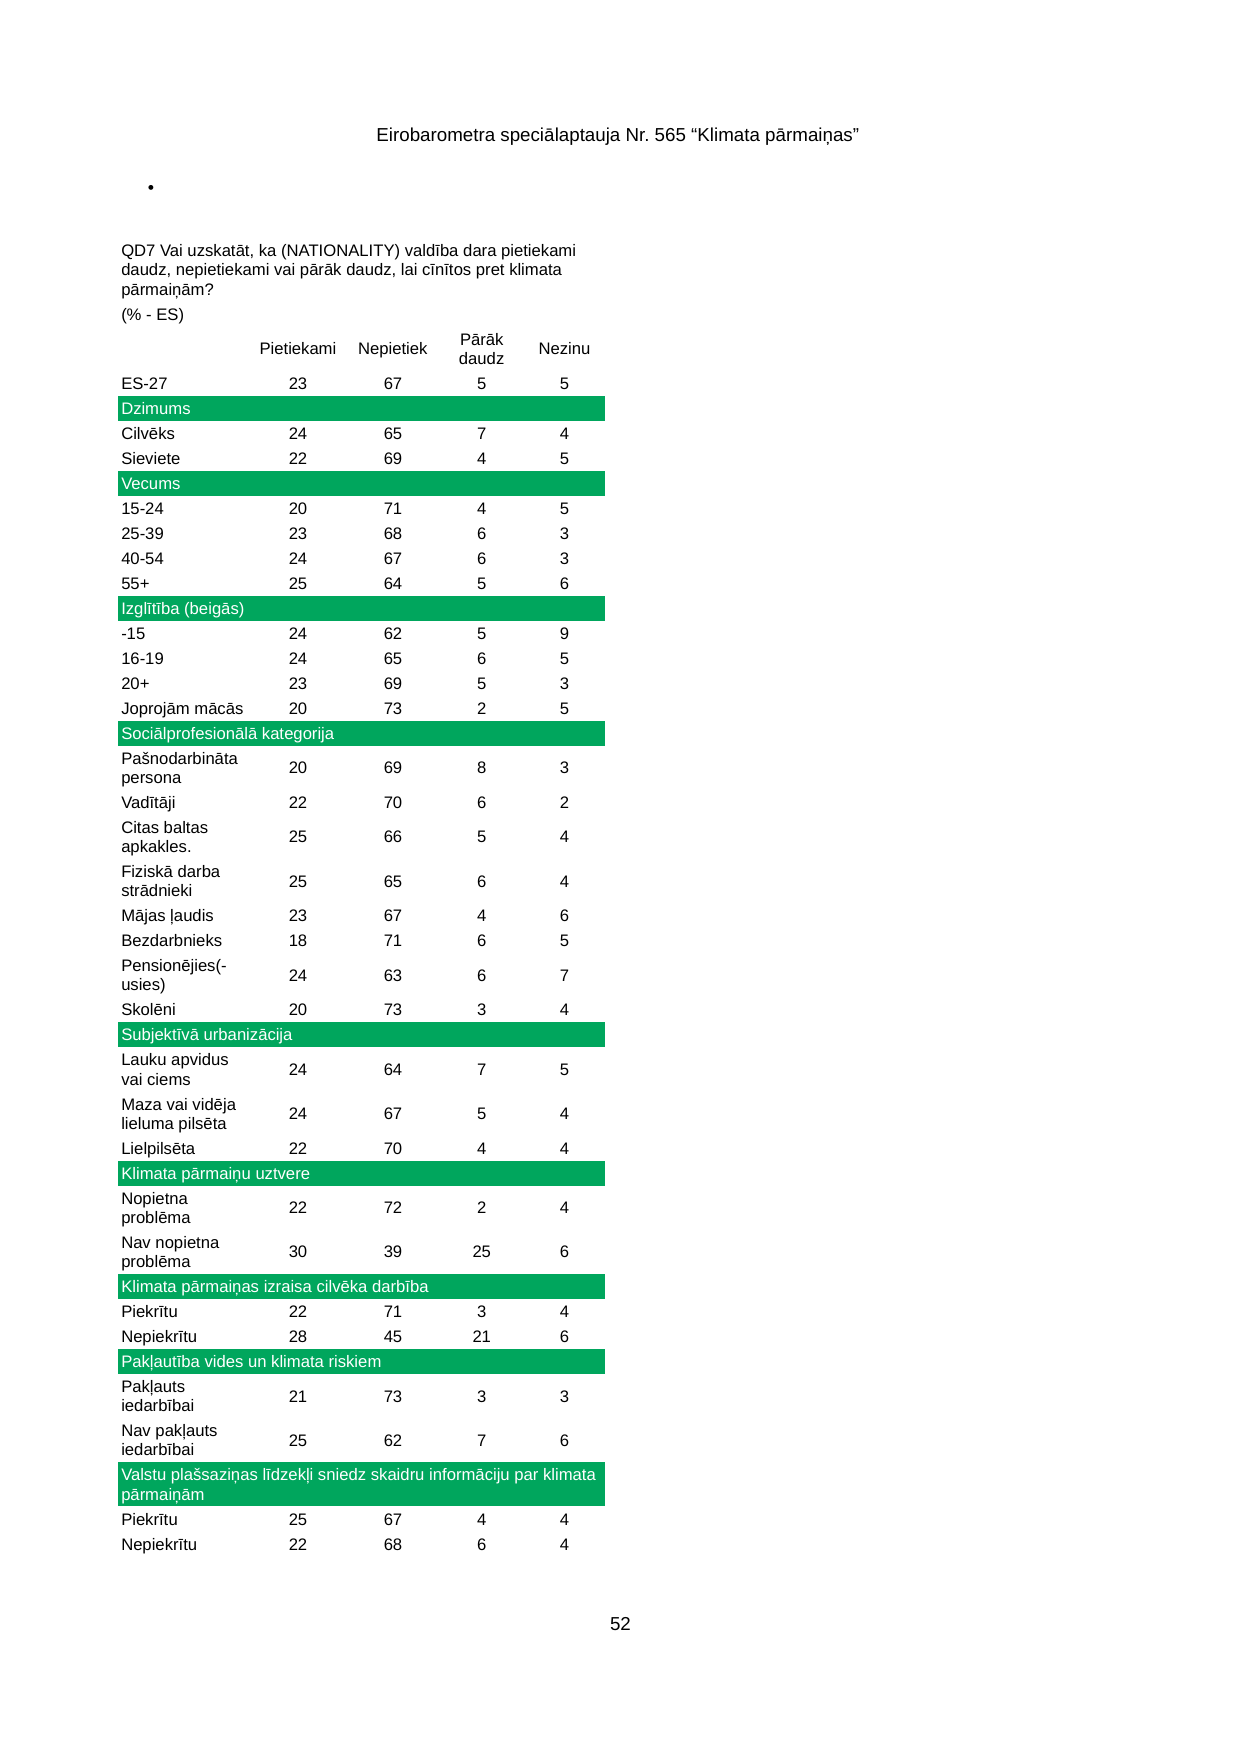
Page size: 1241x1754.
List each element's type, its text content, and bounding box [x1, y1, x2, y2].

table_cell 22 [250, 446, 346, 471]
table_cell 5 [440, 1091, 523, 1136]
table_cell 25 [250, 859, 346, 903]
table_cell 64 [346, 571, 440, 596]
table_cell 68 [346, 1531, 440, 1556]
table_cell 45 [346, 1324, 440, 1349]
table_cell 4 [523, 1299, 605, 1324]
table_cell [346, 301, 440, 326]
table_cell 24 [250, 421, 346, 446]
table_cell 24 [250, 621, 346, 646]
table_cell 67 [346, 1506, 440, 1531]
table_cell 25 [250, 571, 346, 596]
table_cell 20 [250, 496, 346, 521]
table_cell Izglītība (beigās) [118, 596, 605, 621]
table_cell Bezdarbnieks [118, 928, 250, 953]
table_cell 4 [523, 1091, 605, 1136]
table_cell 69 [346, 671, 440, 696]
table_cell 6 [440, 953, 523, 997]
table_cell Piekrītu [118, 1506, 250, 1531]
table_cell 39 [346, 1230, 440, 1274]
table_cell 5 [523, 496, 605, 521]
table_cell Nezinu [523, 326, 605, 371]
table_cell 24 [250, 953, 346, 997]
table_cell Pakļauts iedarbībai [118, 1374, 250, 1418]
table_cell Citas baltas apkakles. [118, 815, 250, 859]
table_cell 67 [346, 546, 440, 571]
table_cell [118, 326, 250, 371]
table_cell 3 [523, 546, 605, 571]
table_cell 70 [346, 1136, 440, 1161]
table_cell 25-39 [118, 521, 250, 546]
table_cell Klimata pārmaiņas izraisa cilvēka darbība [118, 1274, 605, 1299]
table_cell 5 [523, 928, 605, 953]
table_cell 40-54 [118, 546, 250, 571]
table_cell Piekrītu [118, 1299, 250, 1324]
table_cell 67 [346, 903, 440, 928]
table_cell 22 [250, 1136, 346, 1161]
table_cell 23 [250, 903, 346, 928]
table_cell 2 [440, 1186, 523, 1230]
table_cell 70 [346, 790, 440, 815]
table_cell 24 [250, 1091, 346, 1136]
table_cell 20+ [118, 671, 250, 696]
table_cell 20 [250, 746, 346, 790]
table_cell 25 [250, 815, 346, 859]
table_cell Nepiekrītu [118, 1324, 250, 1349]
table_cell Joprojām mācās [118, 696, 250, 721]
table_cell 6 [523, 1230, 605, 1274]
table_cell 4 [523, 997, 605, 1022]
table_cell 28 [250, 1324, 346, 1349]
table_cell Vecums [118, 471, 605, 496]
table_cell 4 [523, 421, 605, 446]
table_cell 72 [346, 1186, 440, 1230]
table_cell Sociālprofesionālā kategorija [118, 721, 605, 746]
table_cell 4 [440, 446, 523, 471]
table_cell 30 [250, 1230, 346, 1274]
table_cell 2 [523, 790, 605, 815]
table_cell Pietiekami [250, 326, 346, 371]
table_cell 4 [440, 1506, 523, 1531]
table_cell 20 [250, 997, 346, 1022]
table_cell 6 [440, 546, 523, 571]
table_cell 5 [440, 671, 523, 696]
table_cell Nav nopietna problēma [118, 1230, 250, 1274]
table_cell Lauku apvidus vai ciems [118, 1047, 250, 1091]
table_cell 5 [523, 696, 605, 721]
table_cell 4 [523, 1506, 605, 1531]
table_cell 4 [523, 1136, 605, 1161]
table_cell 7 [523, 953, 605, 997]
table_cell Dzimums [118, 396, 605, 421]
table_cell 4 [523, 1186, 605, 1230]
table_cell 22 [250, 1299, 346, 1324]
table_cell 6 [440, 928, 523, 953]
table_cell 6 [523, 571, 605, 596]
table_cell Klimata pārmaiņu uztvere [118, 1161, 605, 1186]
table_cell Cilvēks [118, 421, 250, 446]
table_cell 4 [523, 1531, 605, 1556]
table_cell 15-24 [118, 496, 250, 521]
table_cell 9 [523, 621, 605, 646]
table_cell Nepiekrītu [118, 1531, 250, 1556]
table_cell Pensionējies(-usies) [118, 953, 250, 997]
table_cell 5 [523, 446, 605, 471]
table_cell 25 [250, 1418, 346, 1462]
table_cell ES-27 [118, 371, 250, 396]
table_cell 21 [440, 1324, 523, 1349]
table_cell Valstu plašsaziņas līdzekļi sniedz skaidru informāciju par klimata pārmaiņām [118, 1462, 605, 1506]
table_cell 6 [440, 859, 523, 903]
table_cell 7 [440, 1047, 523, 1091]
table_cell [250, 301, 346, 326]
table_cell 55+ [118, 571, 250, 596]
table_cell 4 [523, 815, 605, 859]
table_cell Maza vai vidēja lieluma pilsēta [118, 1091, 250, 1136]
table_cell 3 [440, 1299, 523, 1324]
table_cell 3 [523, 1374, 605, 1418]
table_cell 3 [440, 1374, 523, 1418]
table_cell 4 [440, 496, 523, 521]
table_cell 5 [440, 621, 523, 646]
table_cell 22 [250, 1186, 346, 1230]
table_cell 66 [346, 815, 440, 859]
table_cell 5 [440, 371, 523, 396]
table_header QD7 Vai uzskatāt, ka (NATIONALITY) valdība dara pietiekami daudz, nepietiekami vai pārāk daudz, lai cīnītos pret klimata pārmaiņām? [118, 238, 605, 301]
table_cell Lielpilsēta [118, 1136, 250, 1161]
table_cell 3 [523, 746, 605, 790]
table_cell 6 [440, 1531, 523, 1556]
table_cell 23 [250, 671, 346, 696]
table_cell 5 [440, 815, 523, 859]
table_cell Pakļautība vides un klimata riskiem [118, 1349, 605, 1374]
table_cell 73 [346, 696, 440, 721]
table_cell 5 [440, 571, 523, 596]
table_cell 65 [346, 421, 440, 446]
table_cell Pašnodarbināta persona [118, 746, 250, 790]
table_cell 3 [440, 997, 523, 1022]
table_cell (% - ES) [118, 301, 250, 326]
table_cell 3 [523, 521, 605, 546]
table_cell 67 [346, 371, 440, 396]
table_cell 6 [523, 1418, 605, 1462]
table_cell 4 [440, 1136, 523, 1161]
table_cell 71 [346, 496, 440, 521]
table_cell Pārāk daudz [440, 326, 523, 371]
table_cell 67 [346, 1091, 440, 1136]
table_cell -15 [118, 621, 250, 646]
table_cell 25 [440, 1230, 523, 1274]
table_cell Sieviete [118, 446, 250, 471]
table_cell Skolēni [118, 997, 250, 1022]
table_cell 23 [250, 521, 346, 546]
table_cell 7 [440, 1418, 523, 1462]
table_cell Nopietna problēma [118, 1186, 250, 1230]
table_cell 21 [250, 1374, 346, 1418]
table_cell Nepietiek [346, 326, 440, 371]
table_cell 62 [346, 621, 440, 646]
table_cell 71 [346, 928, 440, 953]
table_cell 6 [440, 646, 523, 671]
table_cell 6 [440, 521, 523, 546]
table_cell [440, 301, 523, 326]
table_cell 63 [346, 953, 440, 997]
table_cell 5 [523, 646, 605, 671]
table_cell 6 [523, 903, 605, 928]
table_cell 69 [346, 446, 440, 471]
table_cell Vadītāji [118, 790, 250, 815]
table_cell 62 [346, 1418, 440, 1462]
table_cell 22 [250, 790, 346, 815]
table_cell 4 [523, 859, 605, 903]
table_cell 6 [440, 790, 523, 815]
table_cell 22 [250, 1531, 346, 1556]
table_cell 7 [440, 421, 523, 446]
table_cell 5 [523, 371, 605, 396]
table_cell 65 [346, 646, 440, 671]
table_cell 18 [250, 928, 346, 953]
table_cell 23 [250, 371, 346, 396]
table_cell 3 [523, 671, 605, 696]
table_cell 24 [250, 646, 346, 671]
table_cell 69 [346, 746, 440, 790]
table_cell 71 [346, 1299, 440, 1324]
table_cell 2 [440, 696, 523, 721]
table_cell 24 [250, 546, 346, 571]
table_cell 4 [440, 903, 523, 928]
table_cell Subjektīvā urbanizācija [118, 1022, 605, 1047]
table_cell 65 [346, 859, 440, 903]
table_cell [523, 301, 605, 326]
table_cell 16-19 [118, 646, 250, 671]
table_cell 6 [523, 1324, 605, 1349]
table_cell 73 [346, 997, 440, 1022]
table_cell 73 [346, 1374, 440, 1418]
table_cell Nav pakļauts iedarbībai [118, 1418, 250, 1462]
table_cell Mājas ļaudis [118, 903, 250, 928]
table_cell 24 [250, 1047, 346, 1091]
table_cell 8 [440, 746, 523, 790]
table_cell 20 [250, 696, 346, 721]
table_cell 64 [346, 1047, 440, 1091]
table_cell 5 [523, 1047, 605, 1091]
table_cell 68 [346, 521, 440, 546]
table_cell Fiziskā darba strādnieki [118, 859, 250, 903]
table_cell 25 [250, 1506, 346, 1531]
